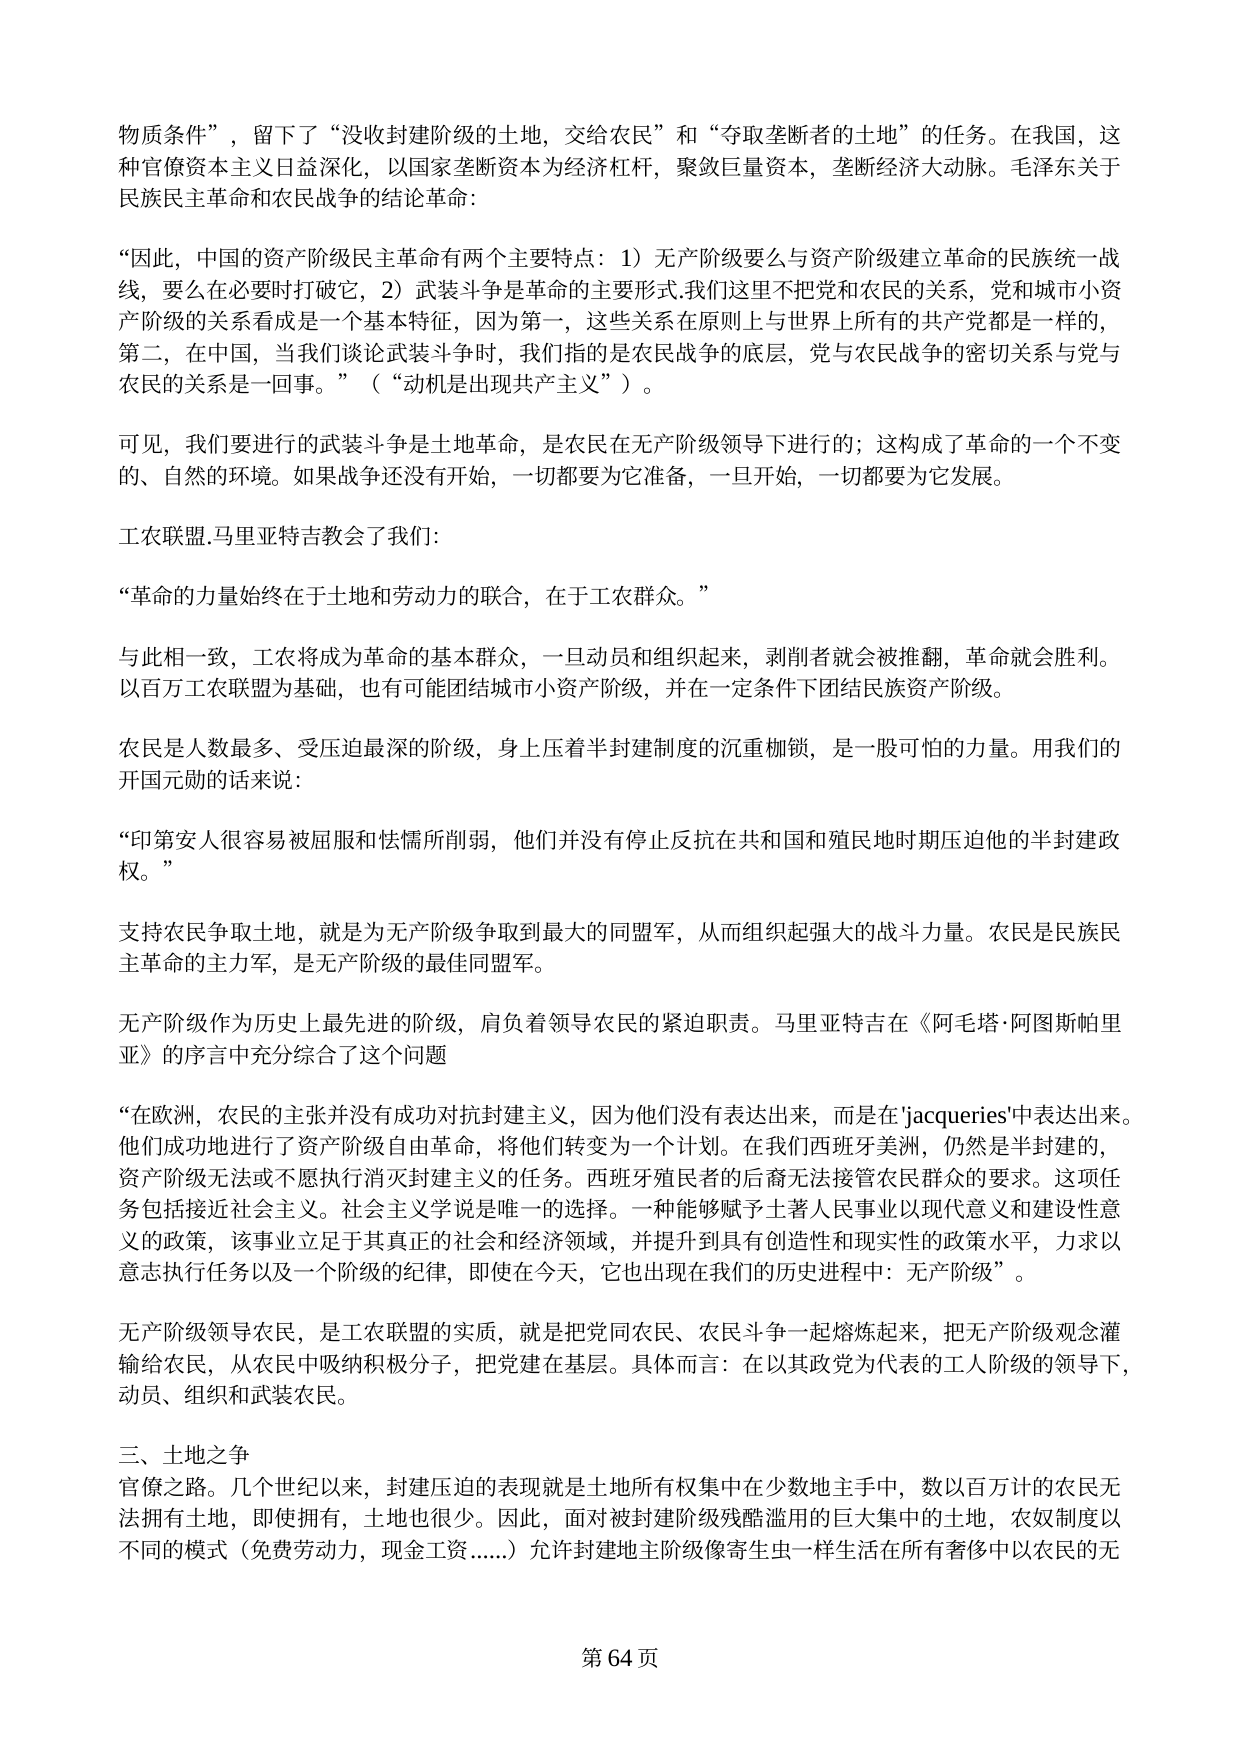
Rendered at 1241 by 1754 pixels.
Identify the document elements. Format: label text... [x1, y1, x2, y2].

text “在欧洲，农民的主张并没有成功对抗封建主义，因为他们没有表达出来，而是在'jacqueries'中表达出来。他们成功地进行了资产阶级自由革命，将他们转变为一个计划。在我们西班牙美洲，仍然是半封建的，资产阶级无法或不愿执行消灭封建主义的任务。西班牙殖民者的后裔无法接管农民群众的要求。这项任务包括接近社会主义。社会主义学说是唯一的选择。一种能够赋予土著人民事业以现代意义和建设性意义的政策，该事业立足于其真正的社会和经济领域，并提升到具有创造性和现实性的政策水平，力求以意志执行任务以及一个阶级的纪律，即使在今天，它也出现在我们的历史进程中：无产阶级”。 [118, 1098, 1122, 1287]
text 官僚之路。几个世纪以来，封建压迫的表现就是土地所有权集中在少数地主手中，数以百万计的农民无法拥有土地，即使拥有，土地也很少。因此，面对被封建阶级残酷滥用的巨大集中的土地，农奴制度以不同的模式（免费劳动力，现金工资......）允许封建地主阶级像寄生虫一样生活在所有奢侈中以农民的无 [118, 1470, 1122, 1564]
text 可见，我们要进行的武装斗争是土地革命，是农民在无产阶级领导下进行的；这构成了革命的一个不变的、自然的环境。如果战争还没有开始，一切都要为它准备，一旦开始，一切都要为它发展。 [118, 428, 1122, 491]
text “因此，中国的资产阶级民主革命有两个主要特点：1）无产阶级要么与资产阶级建立革命的民族统一战线，要么在必要时打破它，2）武装斗争是革命的主要形式.我们这里不把党和农民的关系，党和城市小资产阶级的关系看成是一个基本特征，因为第一，这些关系在原则上与世界上所有的共产党都是一样的，第二，在中国，当我们谈论武装斗争时，我们指的是农民战争的底层，党与农民战争的密切关系与党与农民的关系是一回事。”（“动机是出现共产主义”）。 [118, 242, 1122, 399]
text 农民是人数最多、受压迫最深的阶级，身上压着半封建制度的沉重枷锁，是一股可怕的力量。用我们的开国元勋的话来说： [118, 731, 1122, 794]
text 三、土地之争 [118, 1439, 1122, 1470]
text “革命的力量始终在于土地和劳动力的联合，在于工农群众。” [118, 579, 1122, 611]
text “印第安人很容易被屈服和怯懦所削弱，他们并没有停止反抗在共和国和殖民地时期压迫他的半封建政权。” [118, 823, 1122, 886]
text 与此相一致，工农将成为革命的基本群众，一旦动员和组织起来，剥削者就会被推翻，革命就会胜利。以百万工农联盟为基础，也有可能团结城市小资产阶级，并在一定条件下团结民族资产阶级。 [118, 640, 1122, 703]
text 工农联盟.马里亚特吉教会了我们： [118, 519, 1122, 551]
text 支持农民争取土地，就是为无产阶级争取到最大的同盟军，从而组织起强大的战斗力量。农民是民族民主革命的主力军，是无产阶级的最佳同盟军。 [118, 915, 1122, 978]
text 无产阶级作为历史上最先进的阶级，肩负着领导农民的紧迫职责。马里亚特吉在《阿毛塔·阿图斯帕里亚》的序言中充分综合了这个问题 [118, 1006, 1122, 1069]
text 无产阶级领导农民，是工农联盟的实质，就是把党同农民、农民斗争一起熔炼起来，把无产阶级观念灌输给农民，从农民中吸纳积极分子，把党建在基层。具体而言：在以其政党为代表的工人阶级的领导下，动员、组织和武装农民。 [118, 1316, 1122, 1410]
text 物质条件”，留下了“没收封建阶级的土地，交给农民”和“夺取垄断者的土地”的任务。在我国，这种官僚资本主义日益深化，以国家垄断资本为经济杠杆，聚敛巨量资本，垄断经济大动脉。毛泽东关于民族民主革命和农民战争的结论革命： [118, 118, 1122, 213]
